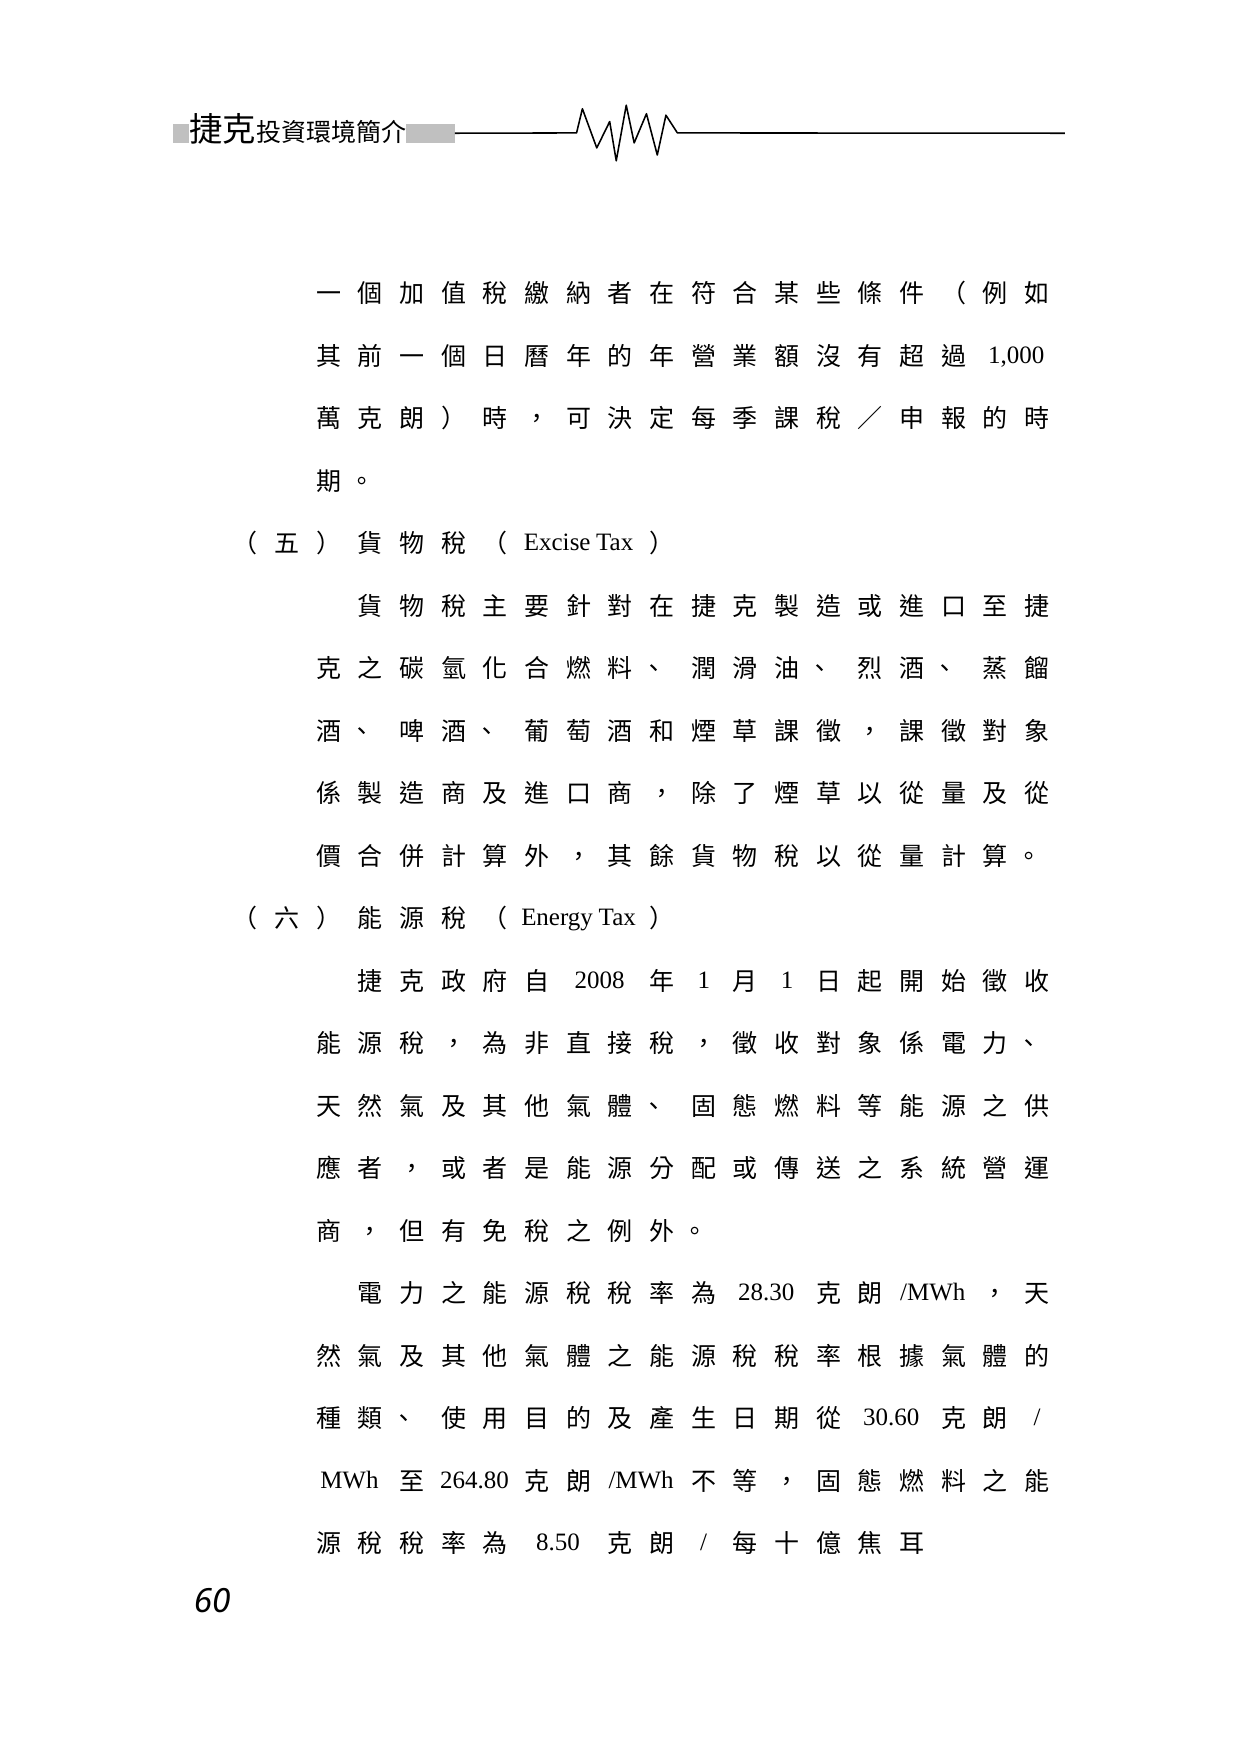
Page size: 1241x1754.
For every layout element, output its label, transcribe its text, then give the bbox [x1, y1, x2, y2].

text （六）能源稅（Energy Tax） [207, 875, 1058, 938]
text 一個加值稅繳納者在符合某些條件（例如其前一個日曆年的年營業額沒有超過1,000萬克朗）時，可決定每季課稅／申報的時期。 [281, 250, 1058, 500]
text （五）貨物稅（Excise Tax） [207, 500, 1058, 563]
text 電力之能源稅稅率為28.30克朗/MWh，天然氣及其他氣體之能源稅稅率根據氣體的種類、使用目的及產生日期從30.60克朗/MWh至264.80克朗/MWh不等，固態燃料之能源稅稅率為8.50克朗/每十億焦耳 [281, 1250, 1058, 1563]
text 捷克政府自2008年1月1日起開始徵收能源稅，為非直接稅，徵收對象係電力、天然氣及其他氣體、固態燃料等能源之供應者，或者是能源分配或傳送之系統營運商，但有免稅之例外。 [281, 938, 1058, 1250]
text 貨物稅主要針對在捷克製造或進口至捷克之碳氫化合燃料、潤滑油、烈酒、蒸餾酒、啤酒、葡萄酒和煙草課徵，課徵對象係製造商及進口商，除了煙草以從量及從價合併計算外，其餘貨物稅以從量計算。 [281, 563, 1058, 875]
